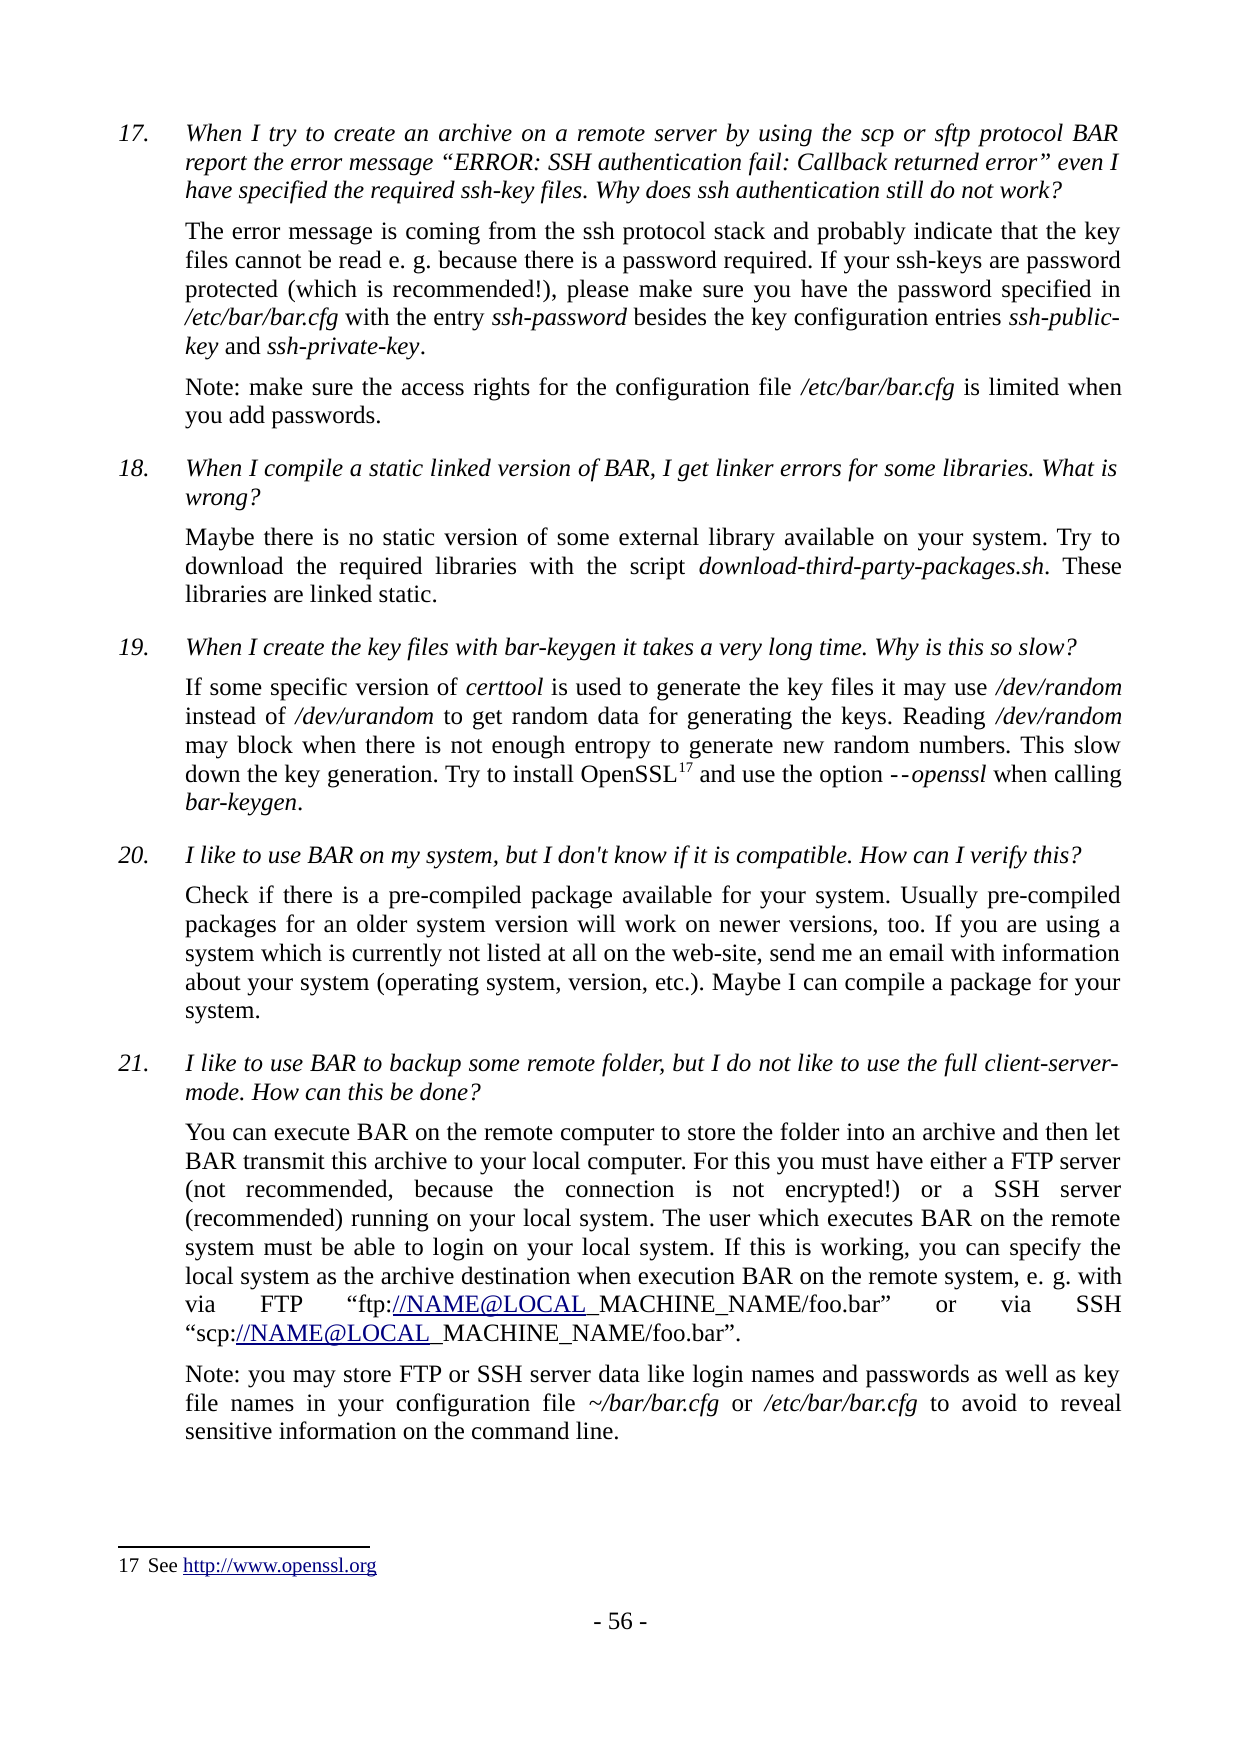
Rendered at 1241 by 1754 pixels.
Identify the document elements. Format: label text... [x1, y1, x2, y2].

text Note: make sure the access rights for the configuration file /etc/bar/bar.cfg is limited when you add passwords. [185, 372, 1122, 429]
text Check if there is a pre-compiled package available for your system. Usually pre-compiled packages for an older system version will work on newer versions, too. If you are using a system which is currently not listed at all on the web-site, send me an email with information about your system (operating system, version, etc.). Maybe I can compile a package for your system. [185, 880, 1122, 1024]
list I like to use BAR to backup some remote folder, but I do not like to use the full client-server-mode. How can this be done? [118, 1048, 1122, 1105]
text See http://www.openssl.org [118, 1553, 1122, 1577]
list When I create the key files with bar-keygen it takes a very long time. Why is this so slow? [118, 632, 1122, 661]
list When I compile a static linked version of BAR, I get linker errors for some libraries. What is wrong? [118, 453, 1122, 510]
list When I try to create an archive on a remote server by using the scp or sftp protocol BAR report the error message “ERROR: SSH authentication fail: Callback returned error” even I have specified the required ssh-key files. Why does ssh authentication still do not work? [118, 118, 1122, 204]
text You can execute BAR on the remote computer to store the folder into an archive and then let BAR transmit this archive to your local computer. For this you must have either a FTP server (not recommended, because the connection is not encrypted!) or a SSH server (recommended) running on your local system. The user which executes BAR on the remote system must be able to login on your local system. If this is working, you can specify the local system as the archive destination when execution BAR on the remote system, e. g. with via FTP “ftp://NAME@LOCAL_MACHINE_NAME/foo.bar” or via SSH “scp://NAME@LOCAL_MACHINE_NAME/foo.bar”. [185, 1117, 1122, 1347]
list I like to use BAR on my system, but I don't know if it is compatible. How can I verify this? [118, 840, 1122, 869]
text If some specific version of certtool is used to generate the key files it may use /dev/random instead of /dev/urandom to get random data for generating the keys. Reading /dev/random may block when there is not enough entropy to generate new random numbers. This slow down the key generation. Try to install OpenSSL and use the option ‑‑openssl when calling bar-keygen. [185, 672, 1122, 816]
text Maybe there is no static version of some external library available on your system. Try to download the required libraries with the script download-third-party-packages.sh. These libraries are linked static. [185, 522, 1122, 608]
text The error message is coming from the ssh protocol stack and probably indicate that the key files cannot be read e. g. because there is a password required. If your ssh-keys are password protected (which is recommended!), please make sure you have the password specified in /etc/bar/bar.cfg with the entry ssh-password besides the key configuration entries ssh-public-key and ssh-private-key. [185, 216, 1122, 360]
text Note: you may store FTP or SSH server data like login names and passwords as well as key file names in your configuration file ~/bar/bar.cfg or /etc/bar/bar.cfg to avoid to reveal sensitive information on the command line. [185, 1359, 1122, 1445]
